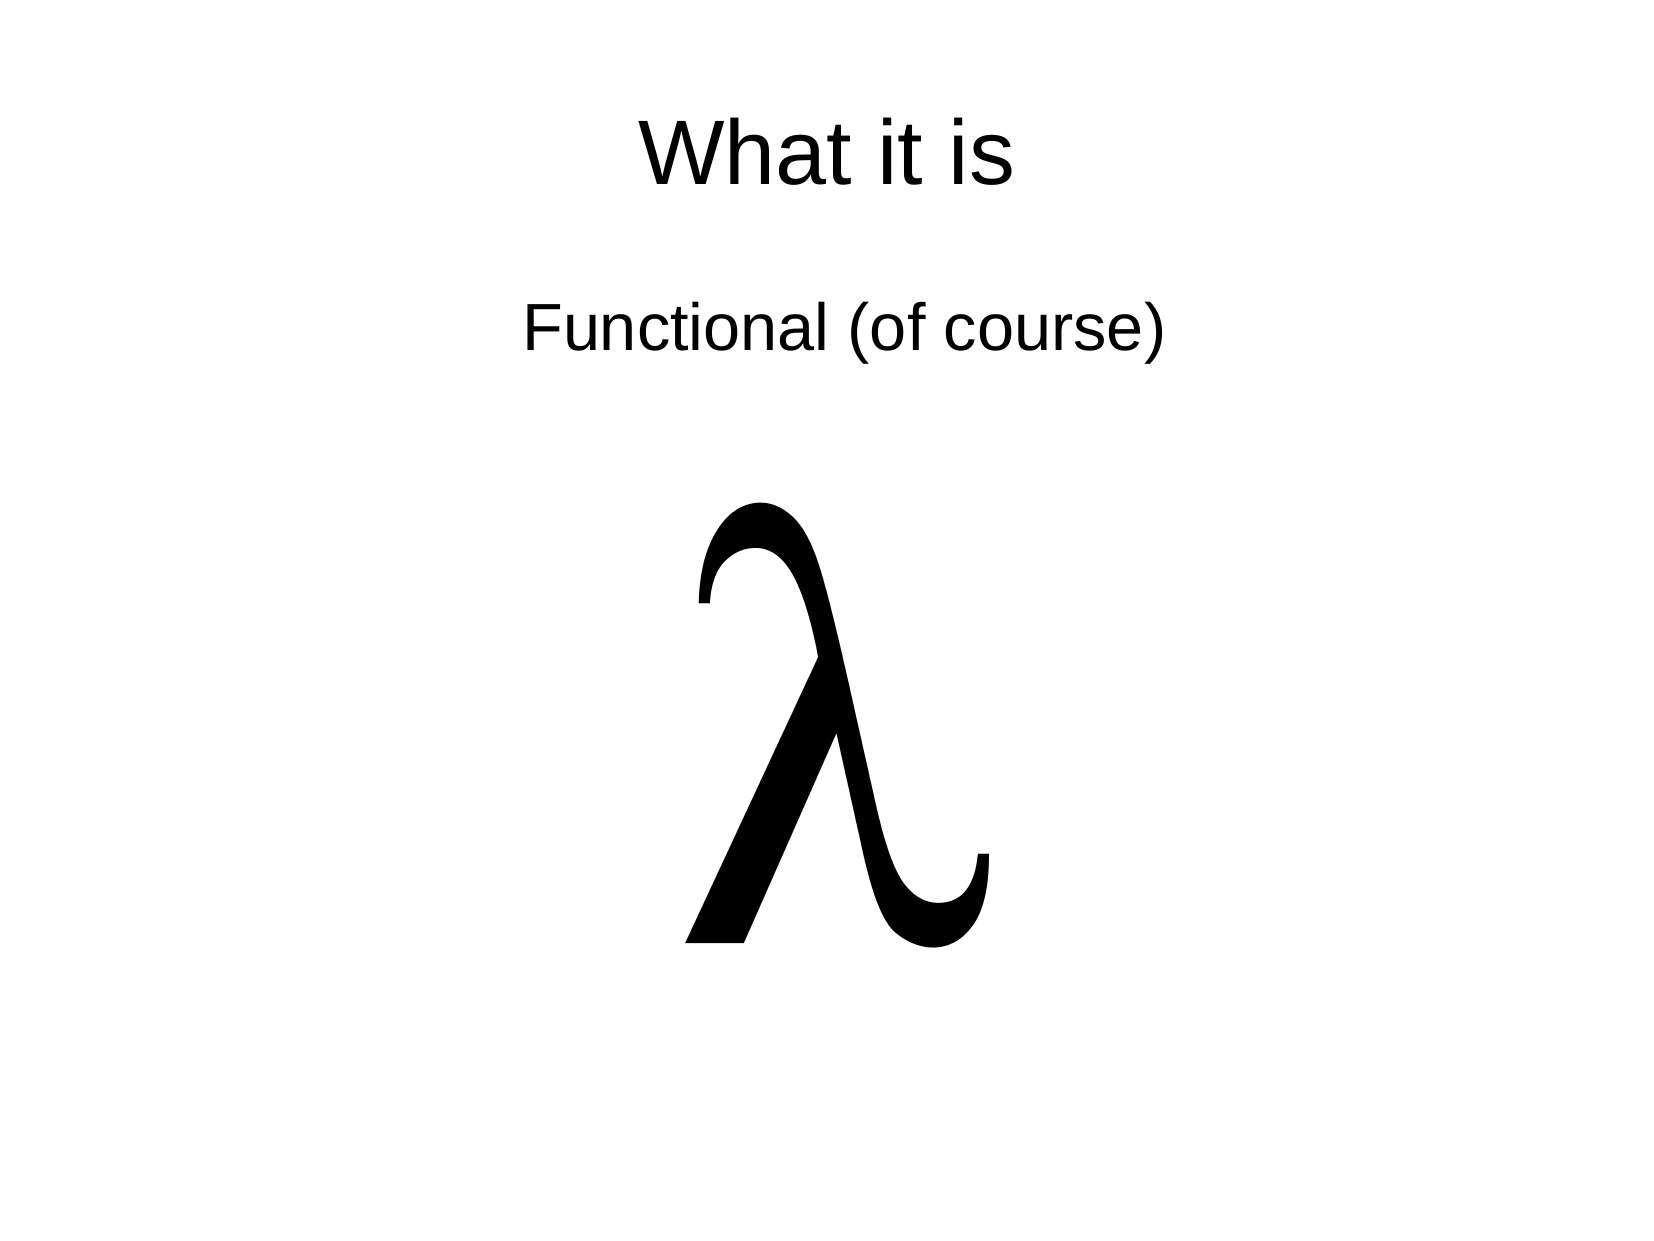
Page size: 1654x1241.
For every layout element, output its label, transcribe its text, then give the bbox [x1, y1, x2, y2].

picture [685, 472, 989, 978]
subtitle Functional (of course) [82, 290, 1571, 1010]
title What it is [82, 49, 1571, 257]
